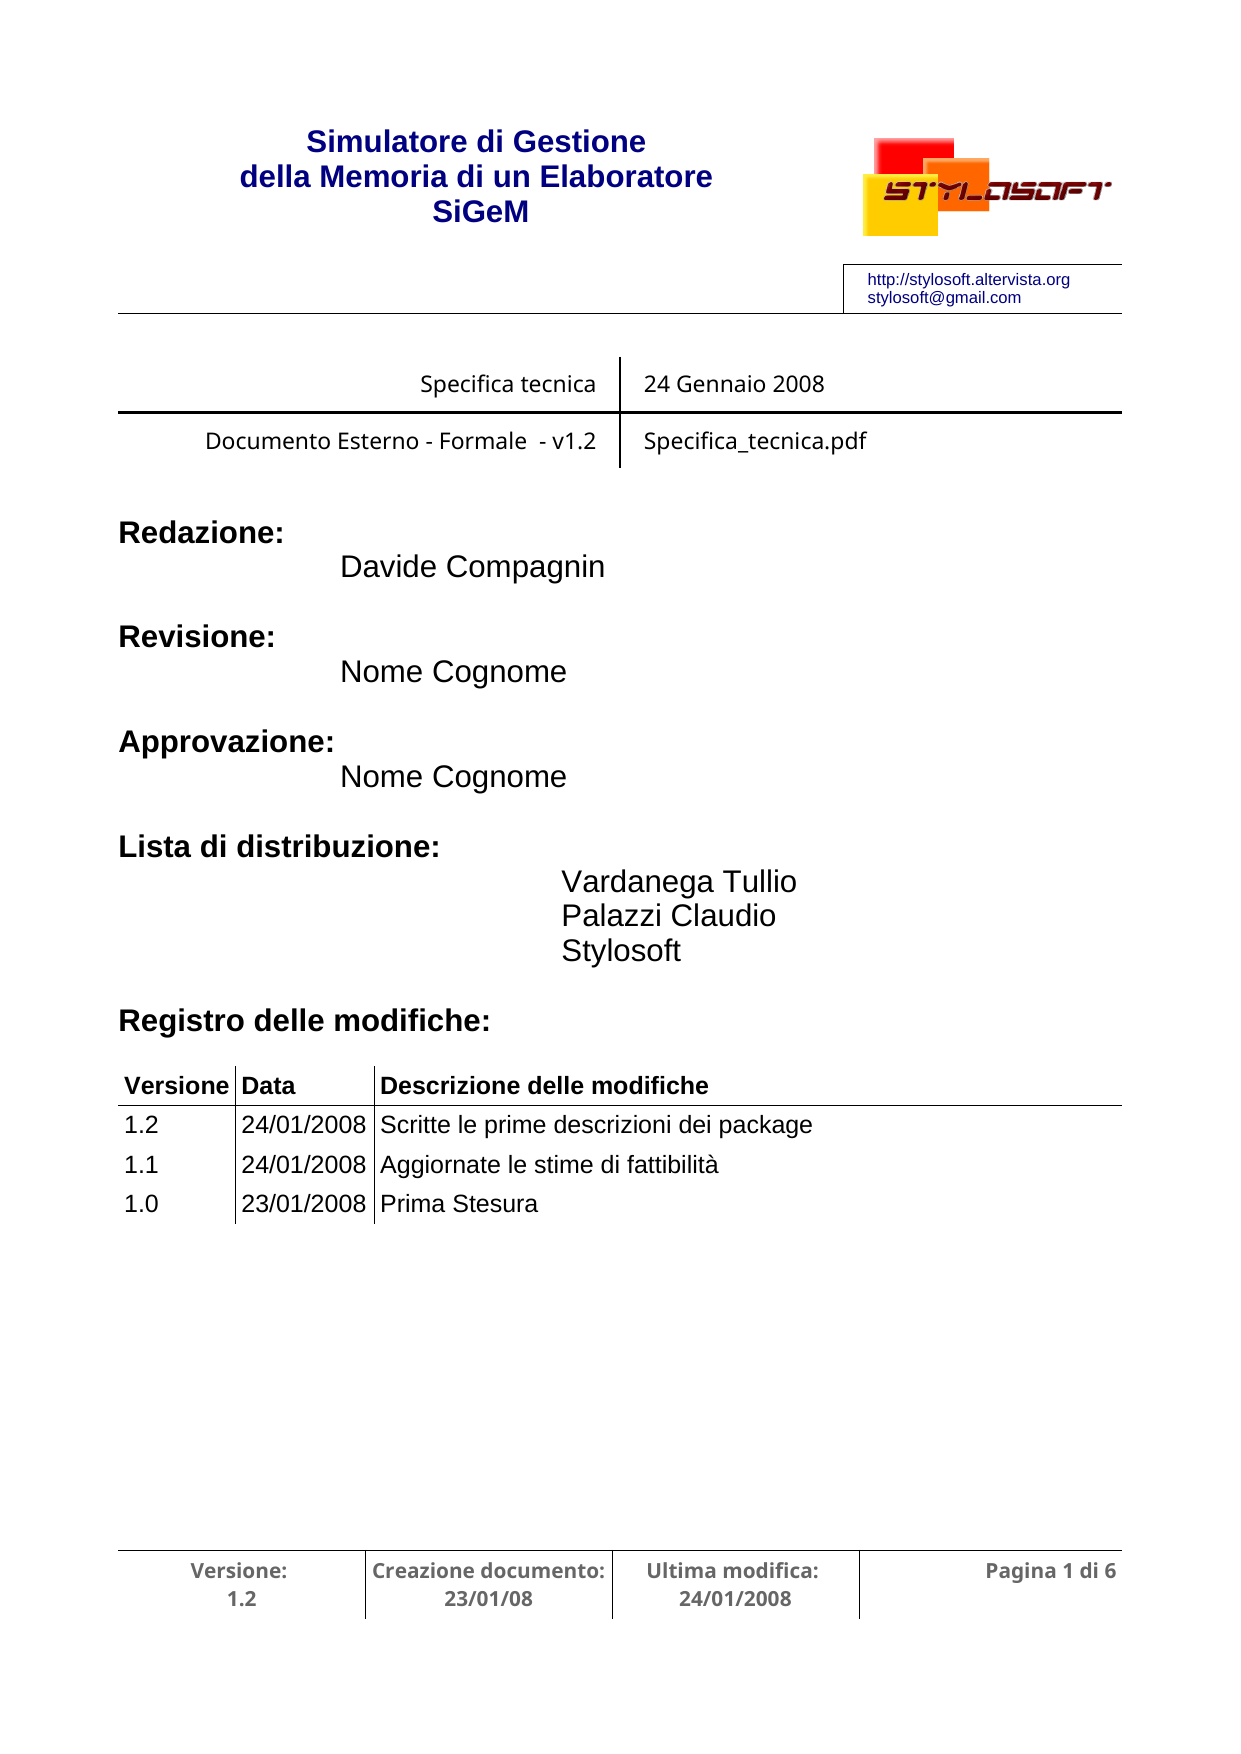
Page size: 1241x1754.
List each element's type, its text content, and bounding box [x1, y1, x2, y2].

table_cell 24/01/2008 [236, 1145, 374, 1184]
text Redazione: [118, 515, 1122, 549]
table_cell 24/01/2008 [236, 1106, 374, 1145]
table_cell 1.0 [118, 1184, 235, 1224]
text Lista di distribuzione: [118, 829, 1122, 864]
table_header 24 Gennaio 2008 [621, 357, 1122, 411]
table_cell Documento Esterno - Formale - v1.2 [118, 414, 619, 468]
text Registro delle modifiche: [118, 1003, 1122, 1038]
table_cell 1.2 [118, 1106, 235, 1145]
table_header Specifica tecnica [118, 357, 619, 411]
table_cell Specifica_tecnica.pdf [621, 414, 1122, 468]
table_header Versione [118, 1066, 235, 1105]
text Revisione: [118, 619, 1122, 654]
table_cell 23/01/2008 [236, 1184, 374, 1224]
text Nome Cognome [118, 654, 1122, 689]
text Davide Compagnin [118, 549, 1122, 584]
text Nome Cognome [118, 759, 1122, 794]
table_cell Scritte le prime descrizioni dei package [375, 1106, 1122, 1145]
text Vardanega Tullio [118, 864, 1122, 898]
table_cell 1.1 [118, 1145, 235, 1184]
text Stylosoft [118, 933, 1122, 968]
table_cell Aggiornate le stime di fattibilità [375, 1145, 1122, 1184]
picture [848, 123, 1117, 247]
text Palazzi Claudio [118, 898, 1122, 933]
table_cell Prima Stesura [375, 1184, 1122, 1224]
table_header Data [236, 1066, 374, 1105]
text Approvazione: [118, 724, 1122, 759]
table_header Descrizione delle modifiche [375, 1066, 1122, 1105]
